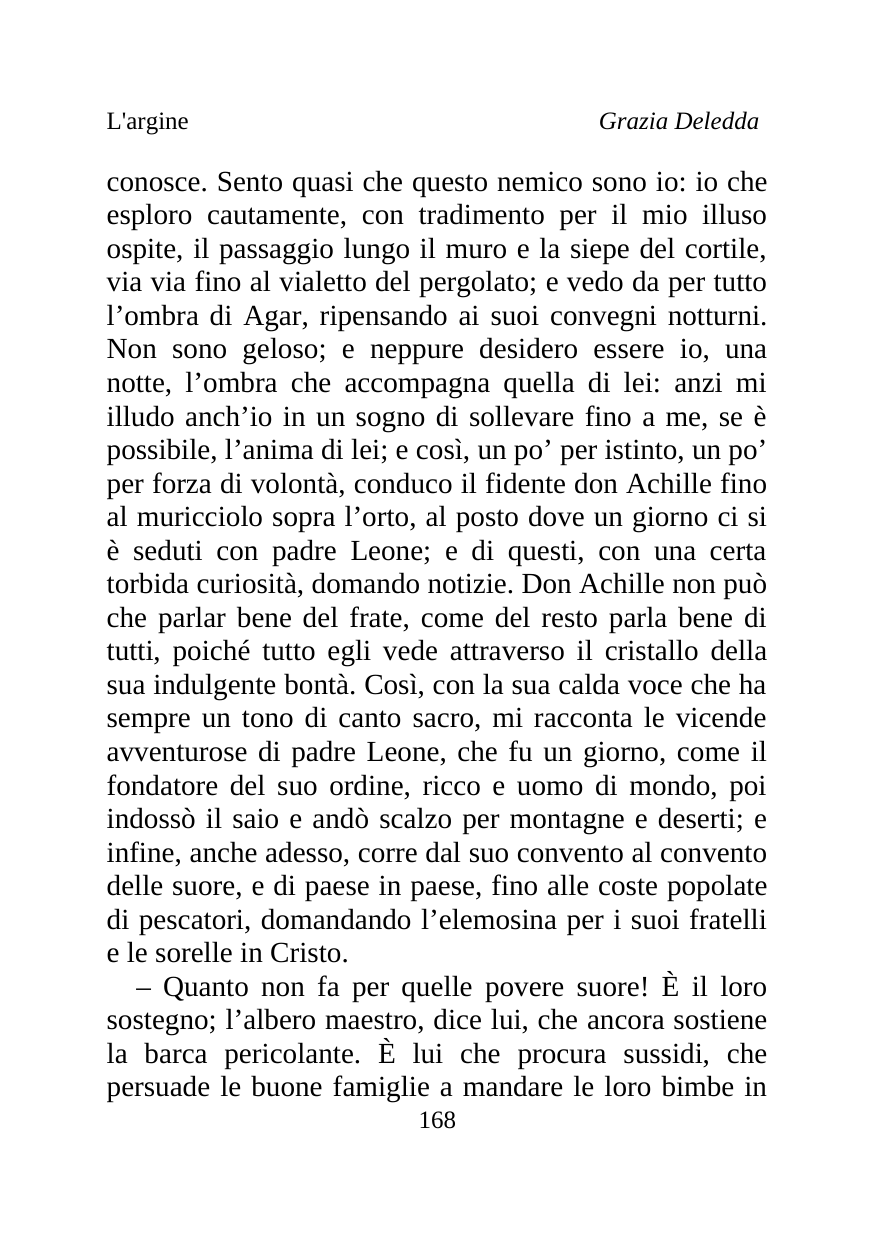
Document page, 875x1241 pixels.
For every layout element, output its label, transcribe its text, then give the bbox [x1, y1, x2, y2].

text – Quanto non fa per quelle povere suore! È il loro sostegno; l’albero maestro, dice lui, che ancora sostiene la barca pericolante. È lui che procura sussidi, che persuade le buone famiglie a mandare le loro bimbe in [106, 969, 768, 1103]
text conosce. Sento quasi che questo nemico sono io: io che esploro cautamente, con tradimento per il mio illuso ospite, il passaggio lungo il muro e la siepe del cortile, via via fino al vialetto del pergolato; e vedo da per tutto l’ombra di Agar, ripensando ai suoi convegni notturni. Non sono geloso; e neppure desidero essere io, una notte, l’ombra che accompagna quella di lei: anzi mi illudo anch’io in un sogno di sollevare fino a me, se è possibile, l’anima di lei; e così, un po’ per istinto, un po’ per forza di volontà, conduco il fidente don Achille fino al muricciolo sopra l’orto, al posto dove un giorno ci si è seduti con padre Leone; e di questi, con una certa torbida curiosità, domando notizie. Don Achille non può che parlar bene del frate, come del resto parla bene di tutti, poiché tutto egli vede attraverso il cristallo della sua indulgente bontà. Così, con la sua calda voce che ha sempre un tono di canto sacro, mi racconta le vicende avventurose di padre Leone, che fu un giorno, come il fondatore del suo ordine, ricco e uomo di mondo, poi indossò il saio e andò scalzo per montagne e deserti; e infine, anche adesso, corre dal suo convento al convento delle suore, e di paese in paese, fino alle coste popolate di pescatori, domandando l’elemosina per i suoi fratelli e le sorelle in Cristo. [106, 164, 768, 969]
